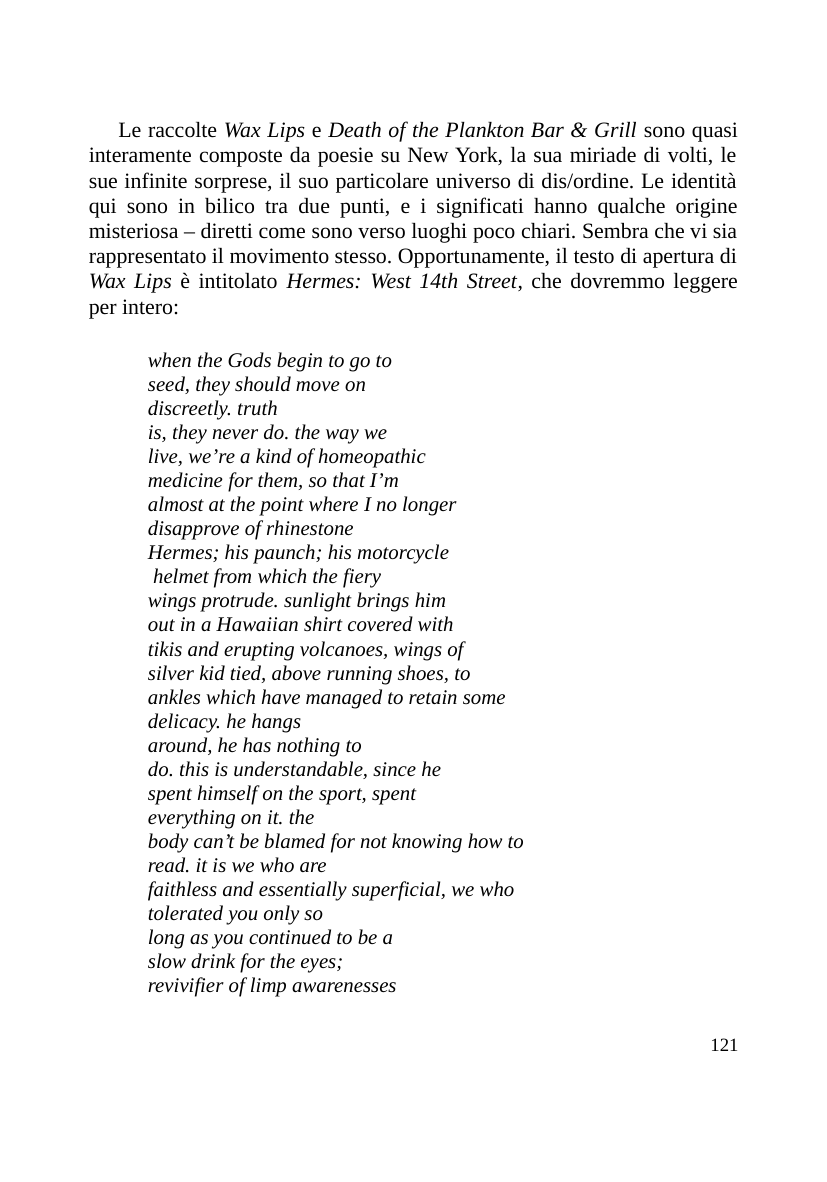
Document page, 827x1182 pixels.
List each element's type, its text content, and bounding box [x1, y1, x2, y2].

text silver kid tied, above running shoes, to [148, 661, 709, 684]
text slow drink for the eyes; [148, 949, 709, 973]
text read. it is we who are [148, 853, 709, 877]
text around, he has nothing to [148, 733, 709, 757]
text when the Gods begin to go to [148, 348, 709, 372]
text wings protrude. sunlight brings him [148, 588, 709, 612]
text seed, they should move on [148, 372, 709, 396]
text live, we’re a kind of homeopathic [148, 444, 709, 468]
text ankles which have managed to retain some [148, 684, 709, 709]
text helmet from which the fiery [148, 564, 709, 588]
text tolerated you only so [148, 901, 709, 925]
text delicacy. he hangs [148, 709, 709, 733]
text body can’t be blamed for not knowing how to [148, 829, 709, 853]
text out in a Hawaiian shirt covered with [148, 612, 709, 636]
text faithless and essentially superficial, we who [148, 877, 709, 901]
text tikis and erupting volcanoes, wings of [148, 636, 709, 661]
text everything on it. the [148, 805, 709, 829]
text Le raccolte Wax Lips e Death of the Plankton Bar & Grill sono quasi interamente composte da poesie su New York, la sua miriade di volti, le sue infinite sorprese, il suo particolare universo di dis/ordine. Le identità qui sono in bilico tra due punti, e i significati hanno qualche origine misteriosa – diretti come sono verso luoghi poco chiari. Sembra che vi sia rappresentato il movimento stesso. Opportunamente, il testo di apertura di Wax Lips è intitolato Hermes: West 14th Street, che dovremmo leggere per intero: [88, 117, 738, 319]
text medicine for them, so that I’m [148, 468, 709, 492]
text Hermes; his paunch; his motorcycle [148, 540, 709, 564]
text almost at the point where I no longer [148, 492, 709, 516]
text disapprove of rhinestone [148, 516, 709, 540]
text spent himself on the sport, spent [148, 781, 709, 805]
text is, they never do. the way we [148, 420, 709, 444]
text discreetly. truth [148, 396, 709, 420]
text revivifier of limp awarenesses [148, 973, 709, 997]
text long as you continued to be a [148, 925, 709, 949]
text do. this is understandable, since he [148, 757, 709, 781]
